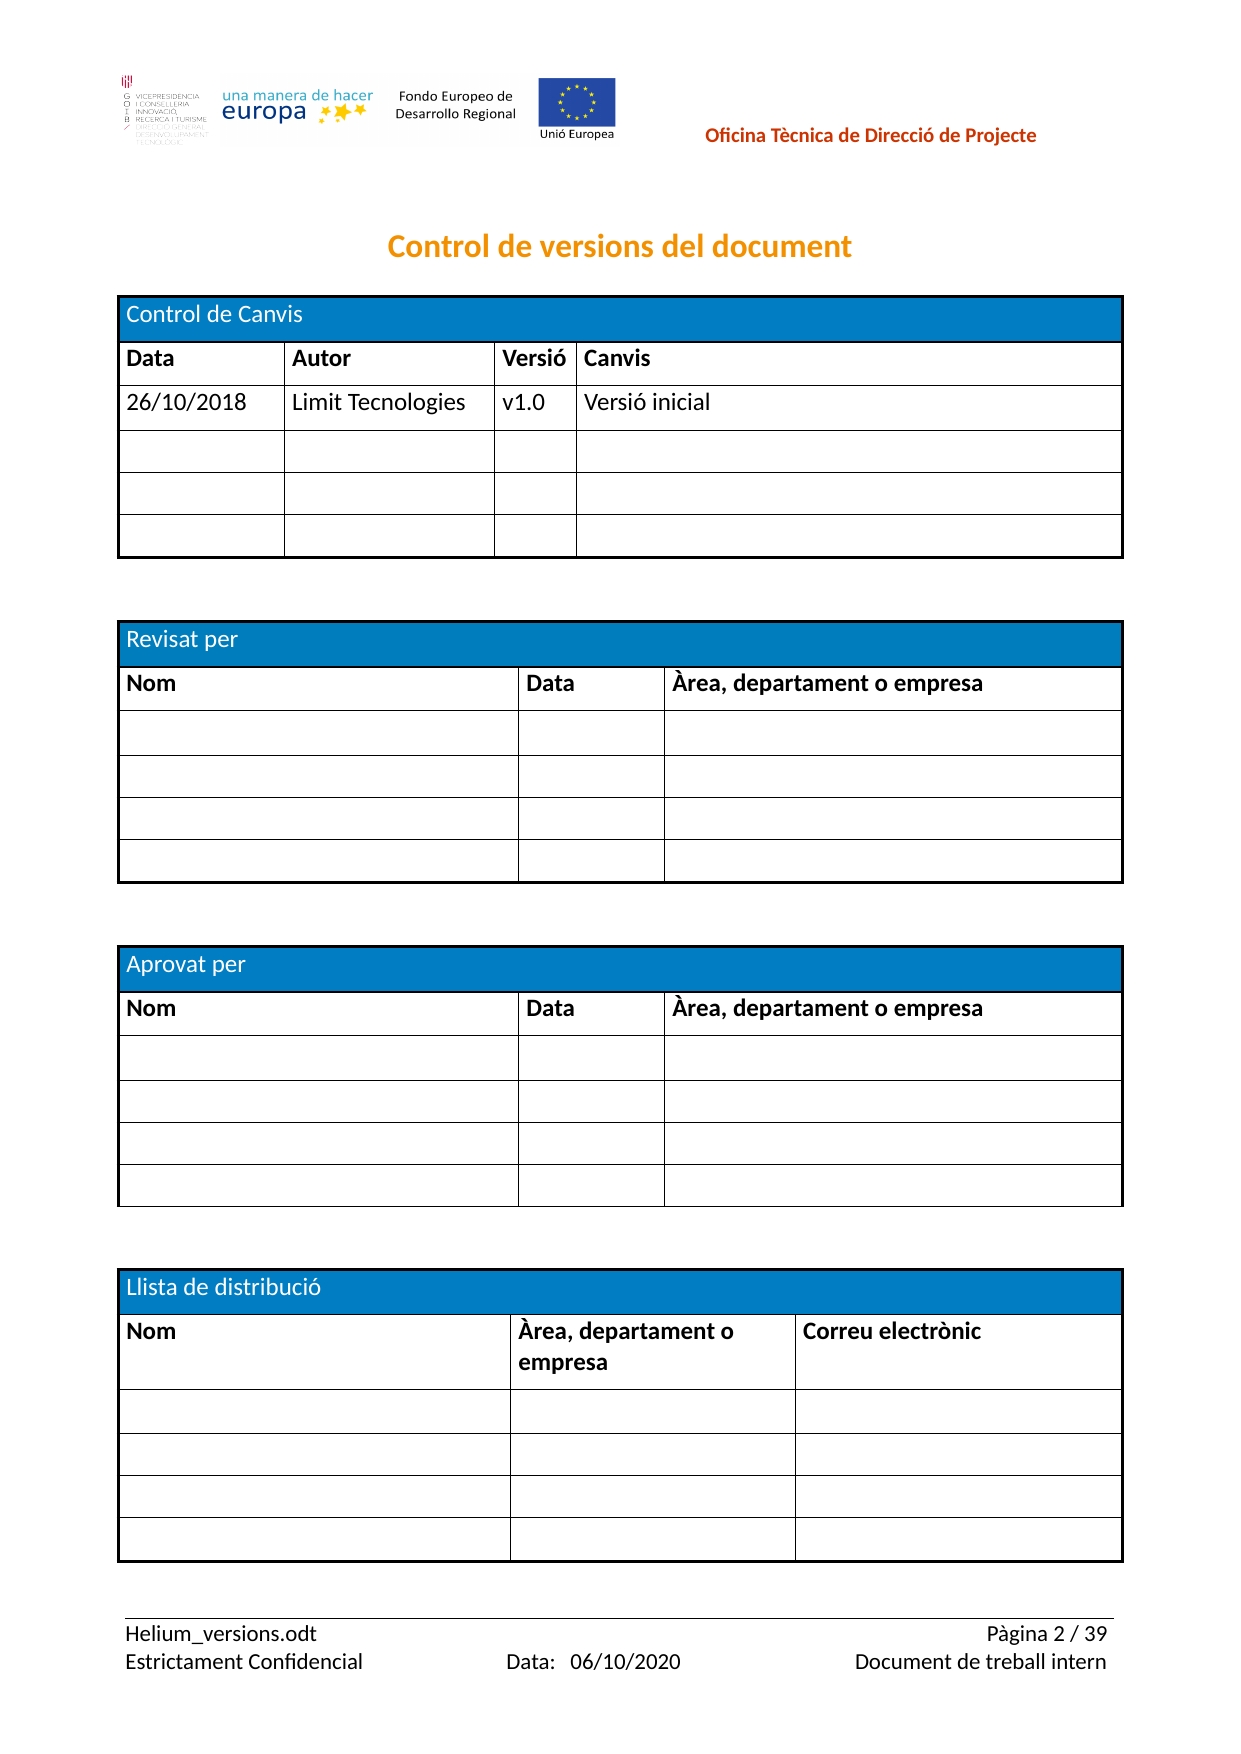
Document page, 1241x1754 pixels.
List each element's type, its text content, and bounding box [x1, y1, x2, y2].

table_header Llista de distribució [120, 1271, 1121, 1314]
table_cell [511, 1476, 795, 1517]
table_header Control de Canvis [120, 298, 1121, 341]
table_cell [796, 1518, 1121, 1559]
table_cell Àrea, departament o empresa [511, 1315, 795, 1389]
table_cell Nom [120, 1315, 510, 1389]
table_cell [796, 1476, 1121, 1517]
table_cell [120, 798, 518, 839]
table_cell [519, 798, 664, 839]
table_cell [796, 1434, 1121, 1475]
table_cell [577, 473, 1121, 514]
table_header Aprovat per [120, 948, 1121, 991]
table_cell [495, 431, 576, 472]
table_cell [519, 1123, 664, 1164]
table_cell [665, 1123, 1121, 1164]
table_header Revisat per [120, 623, 1121, 666]
table_cell [519, 1036, 664, 1079]
table_cell [577, 431, 1121, 472]
table_cell [120, 1476, 510, 1517]
table_cell [665, 1036, 1121, 1079]
table_cell Àrea, departament o empresa [665, 993, 1121, 1035]
table_cell [120, 1123, 518, 1164]
table_cell [120, 1518, 510, 1559]
table_cell Versió [495, 343, 576, 385]
table_cell Data [519, 668, 664, 710]
table_cell [519, 711, 664, 754]
table_cell Data [519, 993, 664, 1035]
table_cell [120, 1434, 510, 1475]
table_cell [665, 798, 1121, 839]
table_cell Nom [120, 993, 518, 1035]
table_cell v1.0 [495, 386, 576, 429]
table_cell [665, 1165, 1121, 1206]
table_cell Àrea, departament o empresa [665, 668, 1121, 710]
table_cell [120, 515, 284, 556]
table_cell [577, 515, 1121, 556]
table_cell [511, 1434, 795, 1475]
table_cell [285, 515, 494, 556]
table_cell [519, 1081, 664, 1122]
table_cell Versió inicial [577, 386, 1121, 429]
table_cell Autor [285, 343, 494, 385]
table_cell [120, 711, 518, 754]
table_cell [495, 515, 576, 556]
table_cell [120, 473, 284, 514]
table_cell [519, 840, 664, 881]
picture [219, 73, 621, 147]
table_cell Limit Tecnologies [285, 386, 494, 429]
table_cell [511, 1518, 795, 1559]
table_cell [519, 756, 664, 797]
table_cell [495, 473, 576, 514]
table_cell Nom [120, 668, 518, 710]
table_cell Canvis [577, 343, 1121, 385]
table_cell [120, 840, 518, 881]
table_cell 26/10/2018 [120, 386, 284, 429]
picture [118, 73, 213, 147]
table_cell [665, 840, 1121, 881]
table_cell [120, 1036, 518, 1079]
table_cell [796, 1390, 1121, 1433]
table_cell [665, 711, 1121, 754]
table_cell [120, 756, 518, 797]
table_cell [120, 1165, 518, 1206]
table_cell [519, 1165, 664, 1206]
table_cell Correu electrònic [796, 1315, 1121, 1389]
table_cell Data [120, 343, 284, 385]
table_cell [120, 431, 284, 472]
table_cell [665, 1081, 1121, 1122]
subtitle Control de versions del document [118, 225, 1122, 266]
table_cell [511, 1390, 795, 1433]
table_cell [120, 1390, 510, 1433]
table_cell [120, 1081, 518, 1122]
table_cell [665, 756, 1121, 797]
table_cell [285, 473, 494, 514]
table_cell [285, 431, 494, 472]
